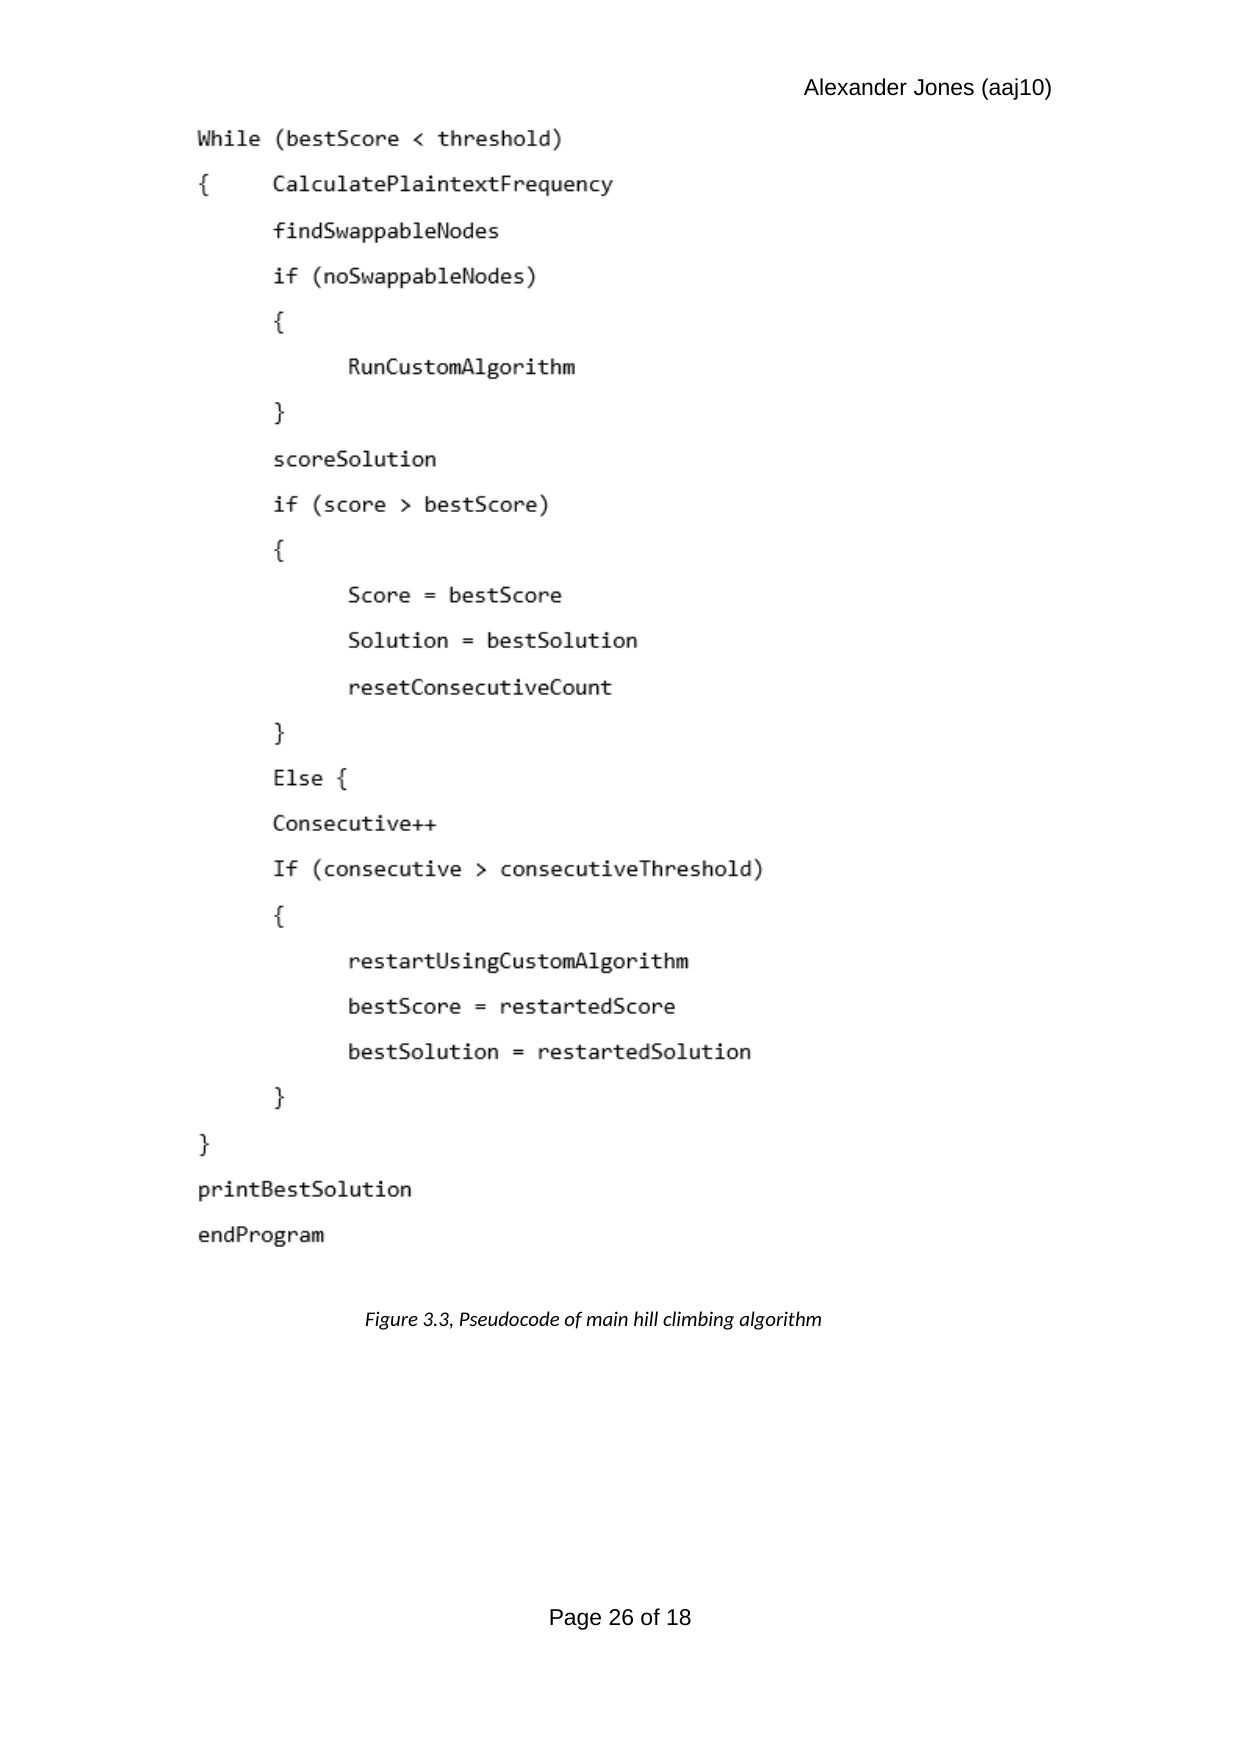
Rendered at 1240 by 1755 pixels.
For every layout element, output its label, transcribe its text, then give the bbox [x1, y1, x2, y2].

text Figure 3.3, Pseudocode of main hill climbing algorithm [365, 1307, 838, 1332]
